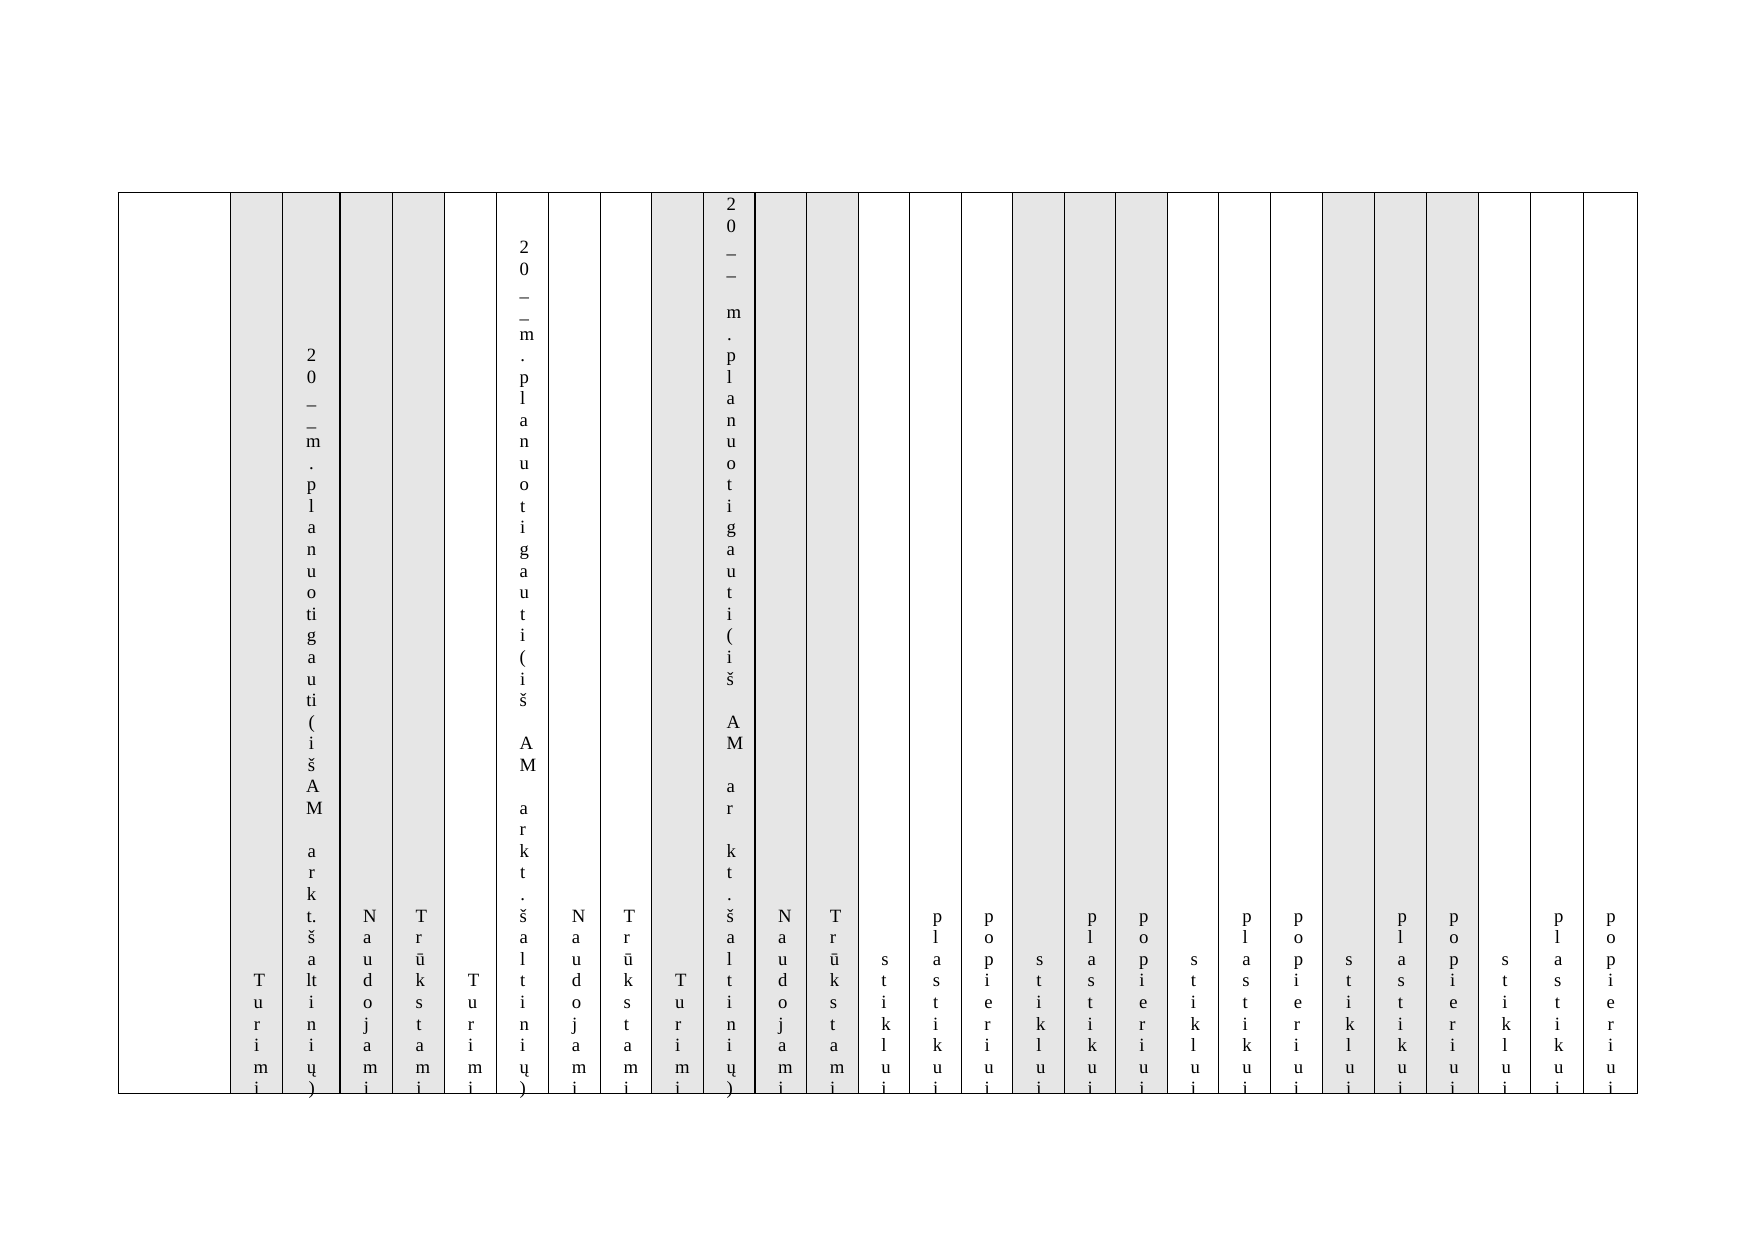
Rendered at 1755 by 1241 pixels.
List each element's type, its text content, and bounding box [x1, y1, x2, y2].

table_cell popieriui [1271, 193, 1322, 1093]
table_cell plastikui [1219, 193, 1270, 1093]
table_cell Turimi [445, 193, 496, 1093]
table_cell popieriui [1427, 193, 1478, 1093]
table_cell Naudojami [756, 193, 806, 1093]
table_cell Naudojami [341, 193, 392, 1093]
table_cell stiklui [859, 193, 909, 1093]
table_cell stiklui [1323, 193, 1374, 1093]
table_header [119, 193, 230, 1093]
table_cell 20__ m. planuoti gauti (iš AM ar kt. šaltinių) [704, 193, 754, 1093]
table_cell 20__m. planuoti gauti (iš AM ar kt. šaltinių) [497, 193, 548, 1093]
table_cell stiklui [1479, 193, 1530, 1093]
table_cell Turimi [231, 193, 282, 1093]
table_cell stiklui [1013, 193, 1064, 1093]
table_cell Trūkstami [393, 193, 444, 1093]
table_cell popieriui [962, 193, 1012, 1093]
table_cell plastikui [910, 193, 961, 1093]
table_cell popieriui [1584, 193, 1637, 1093]
table_cell Naudojami [549, 193, 600, 1093]
table_cell Trūkstami [601, 193, 651, 1093]
table_cell stiklui [1168, 193, 1218, 1093]
table_cell plastikui [1375, 193, 1426, 1093]
table_cell plastikui [1065, 193, 1115, 1093]
table_cell plastikui [1531, 193, 1583, 1093]
table_cell 20__m. planuoti gauti (iš AM ar kt. šaltinių) [283, 193, 339, 1093]
table_cell Turimi [652, 193, 703, 1093]
table_cell Trūkstami [807, 193, 858, 1093]
table_cell popieriui [1116, 193, 1167, 1093]
